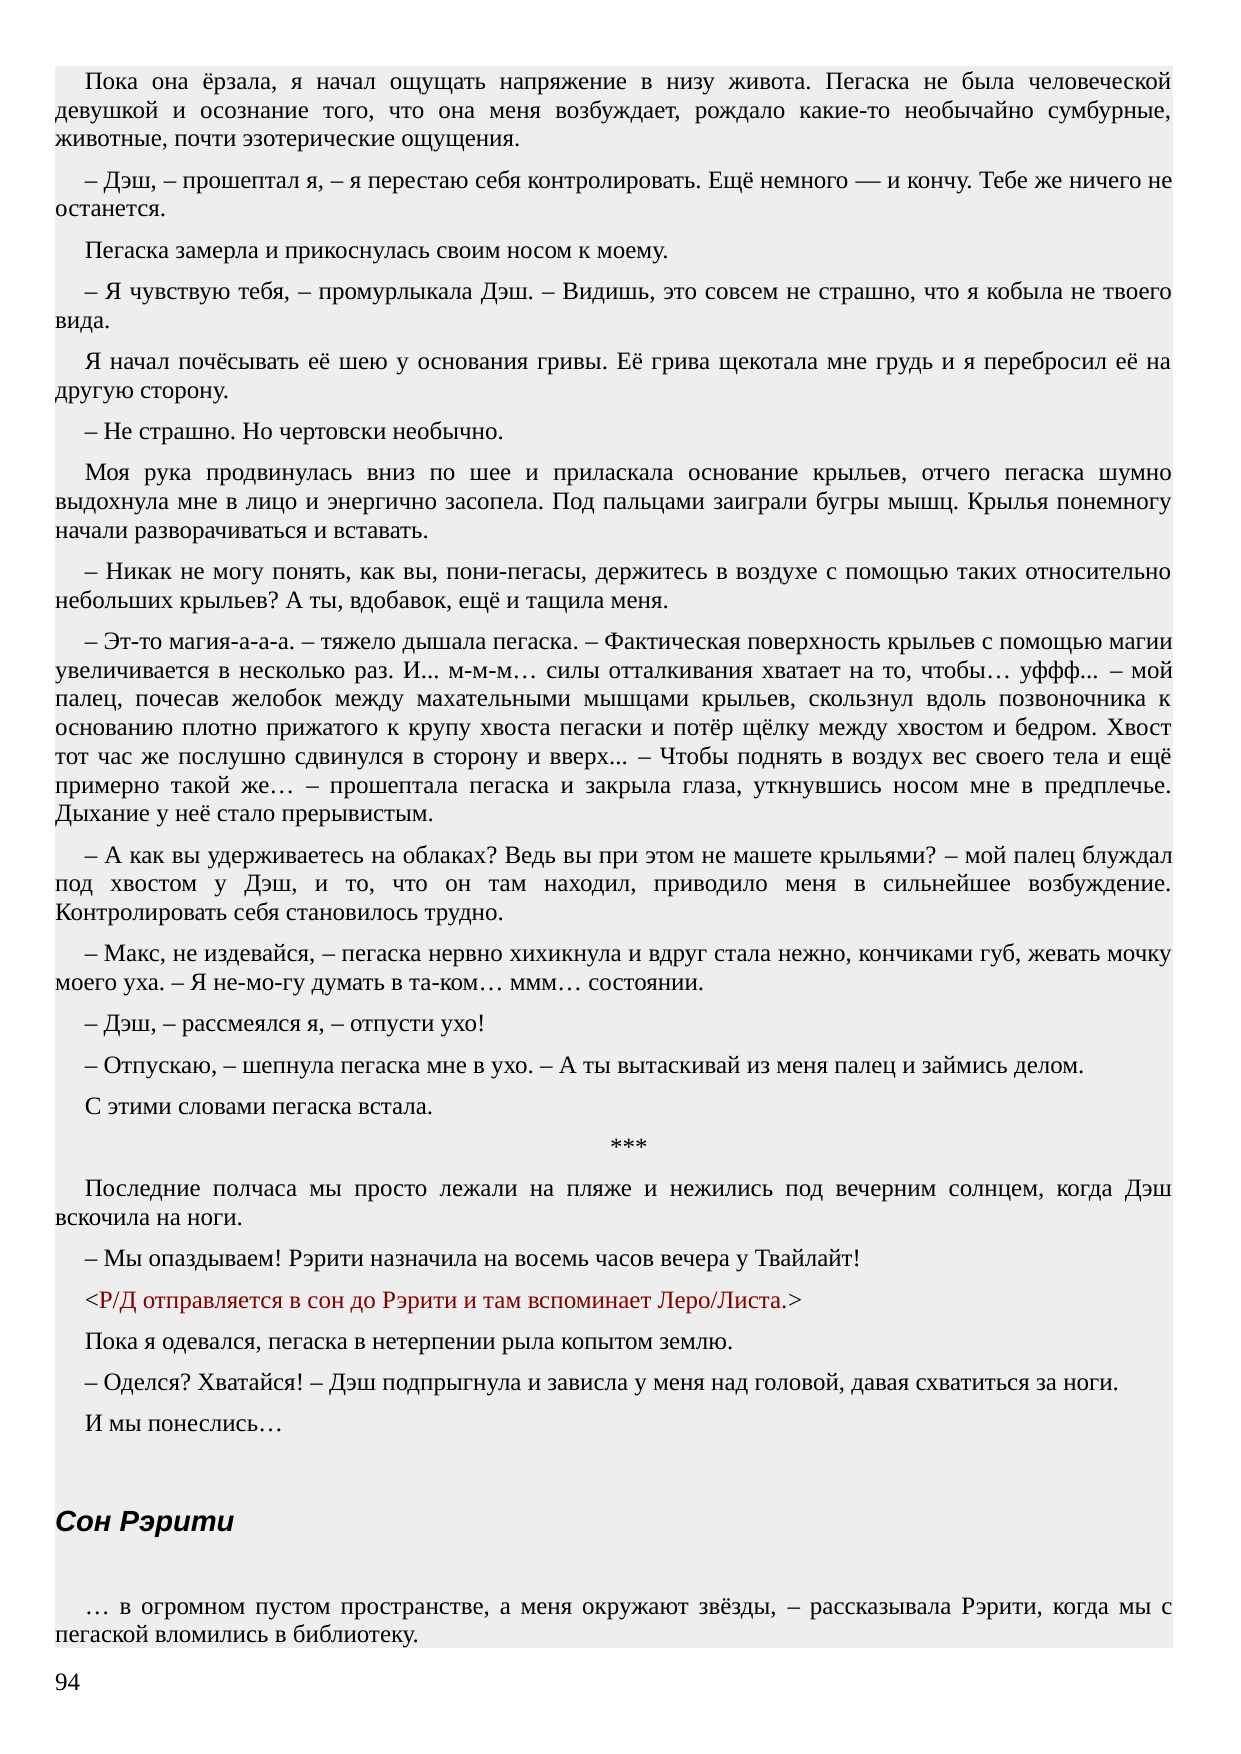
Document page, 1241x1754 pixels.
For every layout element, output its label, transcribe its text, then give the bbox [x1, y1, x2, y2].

subtitle Сон Рэрити [55, 1503, 1173, 1537]
text *** [55, 1132, 1173, 1161]
text – Оделся? Хватайся! – Дэш подпрыгнула и зависла у меня над головой, давая схватиться за ноги. [55, 1367, 1173, 1396]
text – Я чувствую тебя, – промурлыкала Дэш. – Видишь, это совсем не страшно, что я кобыла не твоего вида. [55, 276, 1173, 333]
text Последние полчаса мы просто лежали на пляже и нежились под вечерним солнцем, когда Дэш вскочила на ноги. [55, 1173, 1173, 1231]
text Моя рука продвинулась вниз по шее и приласкала основание крыльев, отчего пегаска шумно выдохнула мне в лицо и энергично засопела. Под пальцами заиграли бугры мышц. Крылья понемногу начали разворачиваться и вставать. [55, 457, 1173, 543]
text С этими словами пегаска встала. [55, 1091, 1173, 1120]
text Пегаска замерла и прикоснулась своим носом к моему. [55, 235, 1173, 263]
text Пока я одевался, пегаска в нетерпении рыла копытом землю. [55, 1326, 1173, 1355]
text – Не страшно. Но чертовски необычно. [55, 416, 1173, 445]
text – Эт-то магия-а-а-а. – тяжело дышала пегаска. – Фактическая поверхность крыльев с помощью магии увеличивается в несколько раз. И... м-м-м… силы отталкивания хватает на то, чтобы… уффф... – мой палец, почесав желобок между махательными мышцами крыльев, скользнул вдоль позвоночника к основанию плотно прижатого к крупу хвоста пегаски и потёр щёлку между хвостом и бедром. Хвост тот час же послушно сдвинулся в сторону и вверх... – Чтобы поднять в воздух вес своего тела и ещё примерно такой же… – прошептала пегаска и закрыла глаза, уткнувшись носом мне в предплечье. Дыхание у неё стало прерывистым. [55, 626, 1173, 827]
text Пока она ёрзала, я начал ощущать напряжение в низу живота. Пегаска не была человеческой девушкой и осознание того, что она меня возбуждает, рождало какие-то необычайно сумбурные, животные, почти эзотерические ощущения. [55, 66, 1173, 152]
text И мы понеслись… [55, 1408, 1173, 1437]
text – Мы опаздываем! Рэрити назначила на восемь часов вечера у Твайлайт! [55, 1243, 1173, 1272]
text – Отпускаю, – шепнула пегаска мне в ухо. – А ты вытаскивай из меня палец и займись делом. [55, 1050, 1173, 1078]
text – Дэш, – рассмеялся я, – отпусти ухо! [55, 1008, 1173, 1037]
text … в огромном пустом пространстве, а меня окружают звёзды, – рассказывала Рэрити, когда мы с пегаской вломились в библиотеку. [55, 1591, 1173, 1648]
text – А как вы удерживаетесь на облаках? Ведь вы при этом не машете крыльями? – мой палец блуждал под хвостом у Дэш, и то, что он там находил, приводило меня в сильнейшее возбуждение. Контролировать себя становилось трудно. [55, 840, 1173, 926]
text – Никак не могу понять, как вы, пони-пегасы, держитесь в воздухе с помощью таких относительно небольших крыльев? А ты, вдобавок, ещё и тащила меня. [55, 556, 1173, 613]
text <Р/Д отправляется в сон до Рэрити и там вспоминает Леро/Листа.> [55, 1285, 1173, 1313]
text – Дэш, – прошептал я, – я перестаю себя контролировать. Ещё немного — и кончу. Тебе же ничего не останется. [55, 165, 1173, 222]
text – Макс, не издевайся, – пегаска нервно хихикнула и вдруг стала нежно, кончиками губ, жевать мочку моего уха. – Я не-мо-гу думать в та-ком… ммм… состоянии. [55, 938, 1173, 996]
text Я начал почёсывать её шею у основания гривы. Её грива щекотала мне грудь и я перебросил её на другую сторону. [55, 346, 1173, 403]
